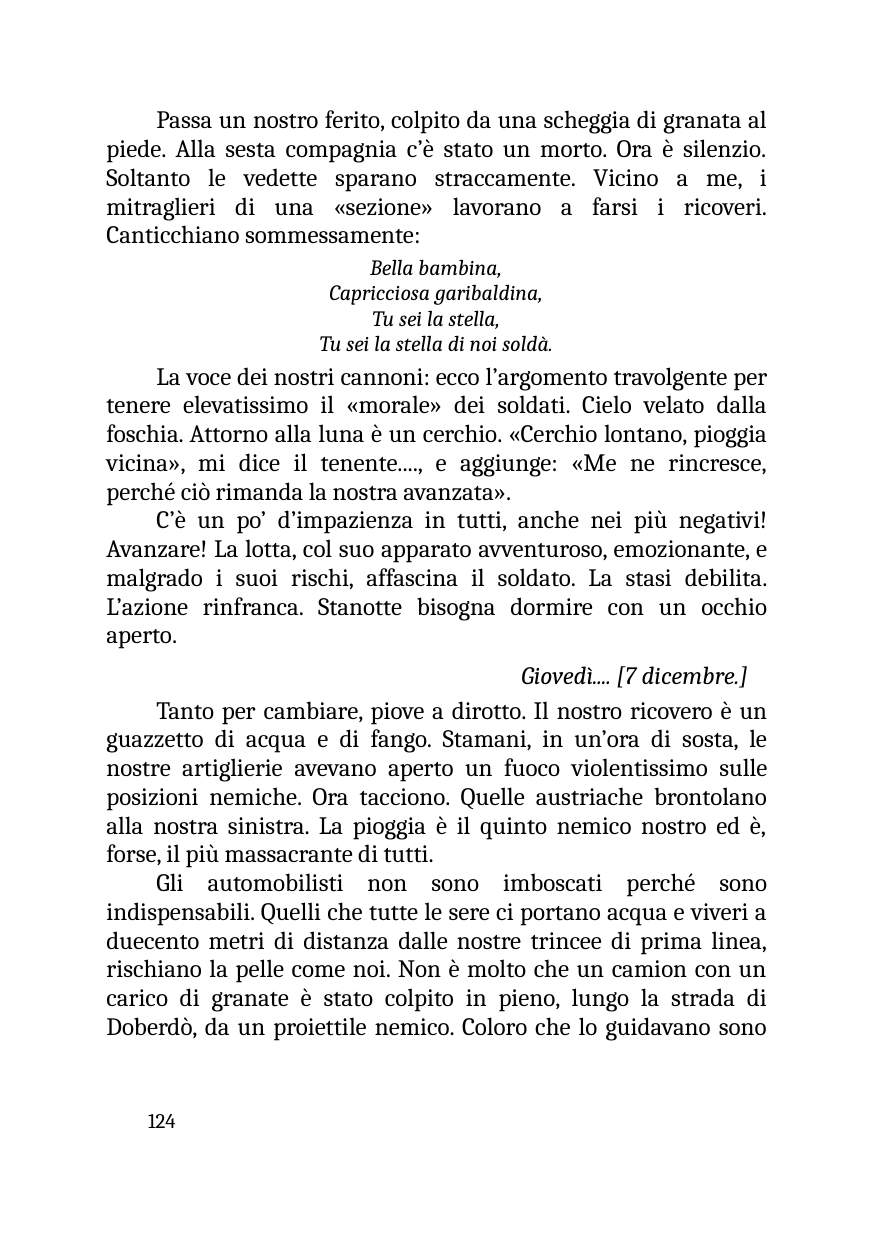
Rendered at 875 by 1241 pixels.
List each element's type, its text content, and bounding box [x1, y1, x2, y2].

text La voce dei nostri cannoni: ecco l’argomento travolgente per tenere elevatissimo il «morale» dei soldati. Cielo velato dalla foschia. Attorno alla luna è un cerchio. «Cerchio lontano, pioggia vicina», mi dice il tenente...., e aggiunge: «Me ne rincresce, perché ciò rimanda la nostra avanzata». [106, 363, 768, 506]
text Bella bambina, Capricciosa garibaldina, Tu sei la stella, Tu sei la stella di noi soldà. [106, 256, 768, 357]
text Giovedì.... [7 dicembre.] [106, 662, 750, 691]
text Gli automobilisti non sono imboscati perché sono indispensabili. Quelli che tutte le sere ci portano acqua e viveri a duecento metri di distanza dalle nostre trincee di prima linea, rischiano la pelle come noi. Non è molto che un camion con un carico di granate è stato colpito in pieno, lungo la strada di Doberdò, da un proiettile nemico. Coloro che lo guidavano sono [106, 869, 768, 1042]
text Passa un nostro ferito, colpito da una scheggia di granata al piede. Alla sesta compagnia c’è stato un morto. Ora è silenzio. Soltanto le vedette sparano straccamente. Vicino a me, i mitraglieri di una «sezione» lavorano a farsi i ricoveri. Canticchiano sommessamente: [106, 106, 768, 250]
text C’è un po’ d’impazienza in tutti, anche nei più negativi! Avanzare! La lotta, col suo apparato avventuroso, emozionante, e malgrado i suoi rischi, affascina il soldato. La stasi debilita. L’azione rinfranca. Stanotte bisogna dormire con un occhio aperto. [106, 506, 768, 650]
text Tanto per cambiare, piove a dirotto. Il nostro ricovero è un guazzetto di acqua e di fango. Stamani, in un’ora di sosta, le nostre artiglierie avevano aperto un fuoco violentissimo sulle posizioni nemiche. Ora tacciono. Quelle austriache brontolano alla nostra sinistra. La pioggia è il quinto nemico nostro ed è, forse, il più massacrante di tutti. [106, 697, 768, 869]
